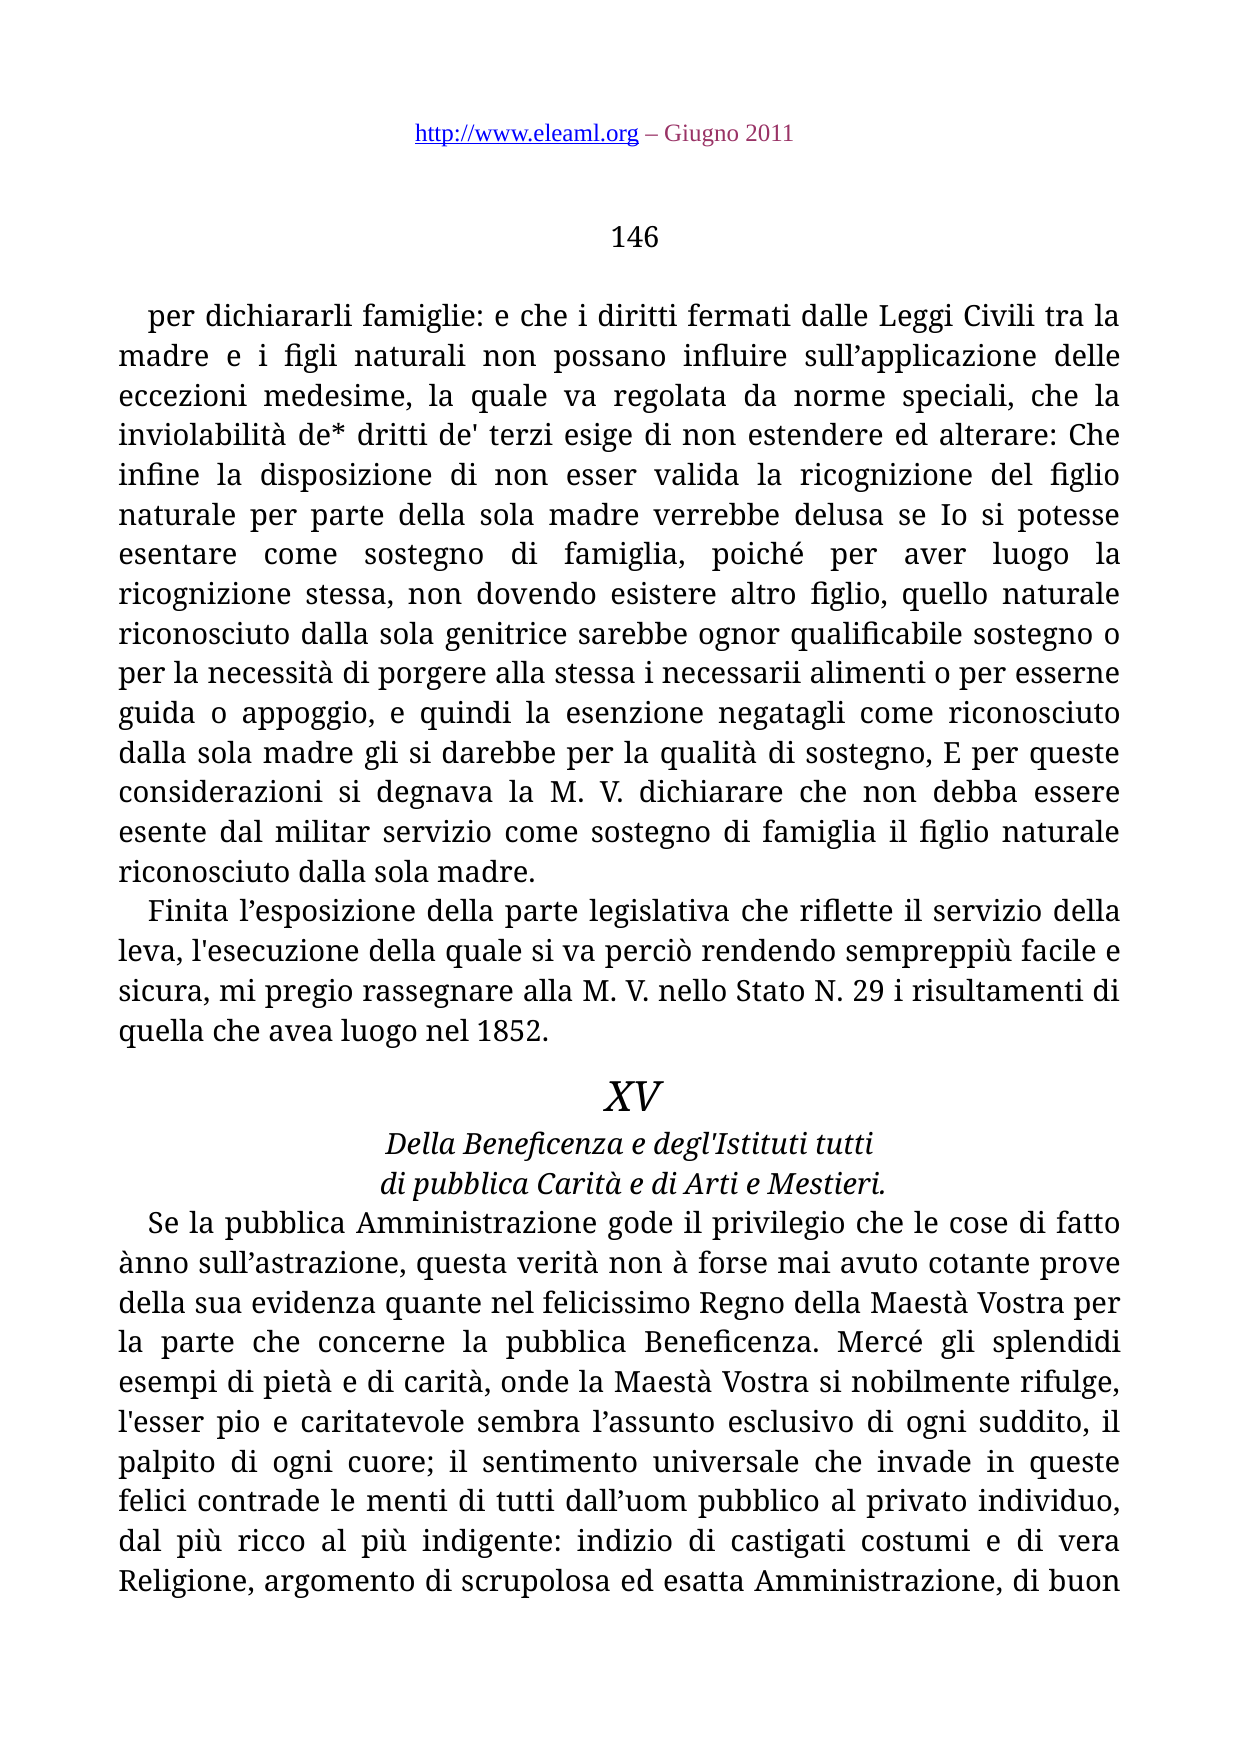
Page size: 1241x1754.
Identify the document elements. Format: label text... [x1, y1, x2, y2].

text per dichiararli famiglie: e che i diritti fermati dalle Leggi Civili tra la madre e i figli naturali non possano influire sull’applicazione delle eccezioni medesime, la quale va regolata da norme speciali, che la inviolabilità de* dritti de' terzi esige di non estendere ed alterare: Che infine la disposizione di non esser valida la ricognizione del figlio naturale per parte della sola madre verrebbe delusa se Io si potesse esentare come sostegno di famiglia, poiché per aver luogo la ricognizione stessa, non dovendo esistere altro figlio, quello naturale riconosciuto dalla sola genitrice sarebbe ognor qualificabile sostegno o per la necessità di porgere alla stessa i necessarii alimenti o per esserne guida o appoggio, e quindi la esenzione negatagli come riconosciuto dalla sola madre gli si darebbe per la qualità di sostegno, E per queste considerazioni si degnava la M. V. dichiarare che non debba essere esente dal militar servizio come sostegno di famiglia il figlio naturale riconosciuto dalla sola madre. [118, 295, 1122, 891]
text XV [118, 1067, 1122, 1123]
text Finita l’esposizione della parte legislativa che riflette il servizio della leva, l'esecuzione della quale si va perciò rendendo sempreppiù facile e sicura, mi pregio rassegnare alla M. V. nello Stato N. 29 i risultamenti di quella che avea luogo nel 1852. [118, 891, 1122, 1049]
text 146 [118, 216, 1122, 256]
text Se la pubblica Amministrazione gode il privilegio che le cose di fatto ànno sull’astrazione, questa verità non à forse mai avuto cotante prove della sua evidenza quante nel felicissimo Regno della Maestà Vostra per la parte che concerne la pubblica Beneficenza. Mercé gli splendidi esempi di pietà e di carità, onde la Maestà Vostra si nobilmente rifulge, l'esser pio e caritatevole sembra l’assunto esclusivo di ogni suddito, il palpito di ogni cuore; il sentimento universale che invade in queste felici contrade le menti di tutti dall’uom pubblico al privato individuo, dal più ricco al più indigente: indizio di castigati costumi e di vera Religione, argomento di scrupolosa ed esatta Amministrazione, di buon [118, 1203, 1122, 1599]
text di pubblica Carità e di Arti e Mestieri. [118, 1163, 1122, 1203]
text Della Beneficenza e degl'Istituti tutti [118, 1123, 1122, 1163]
